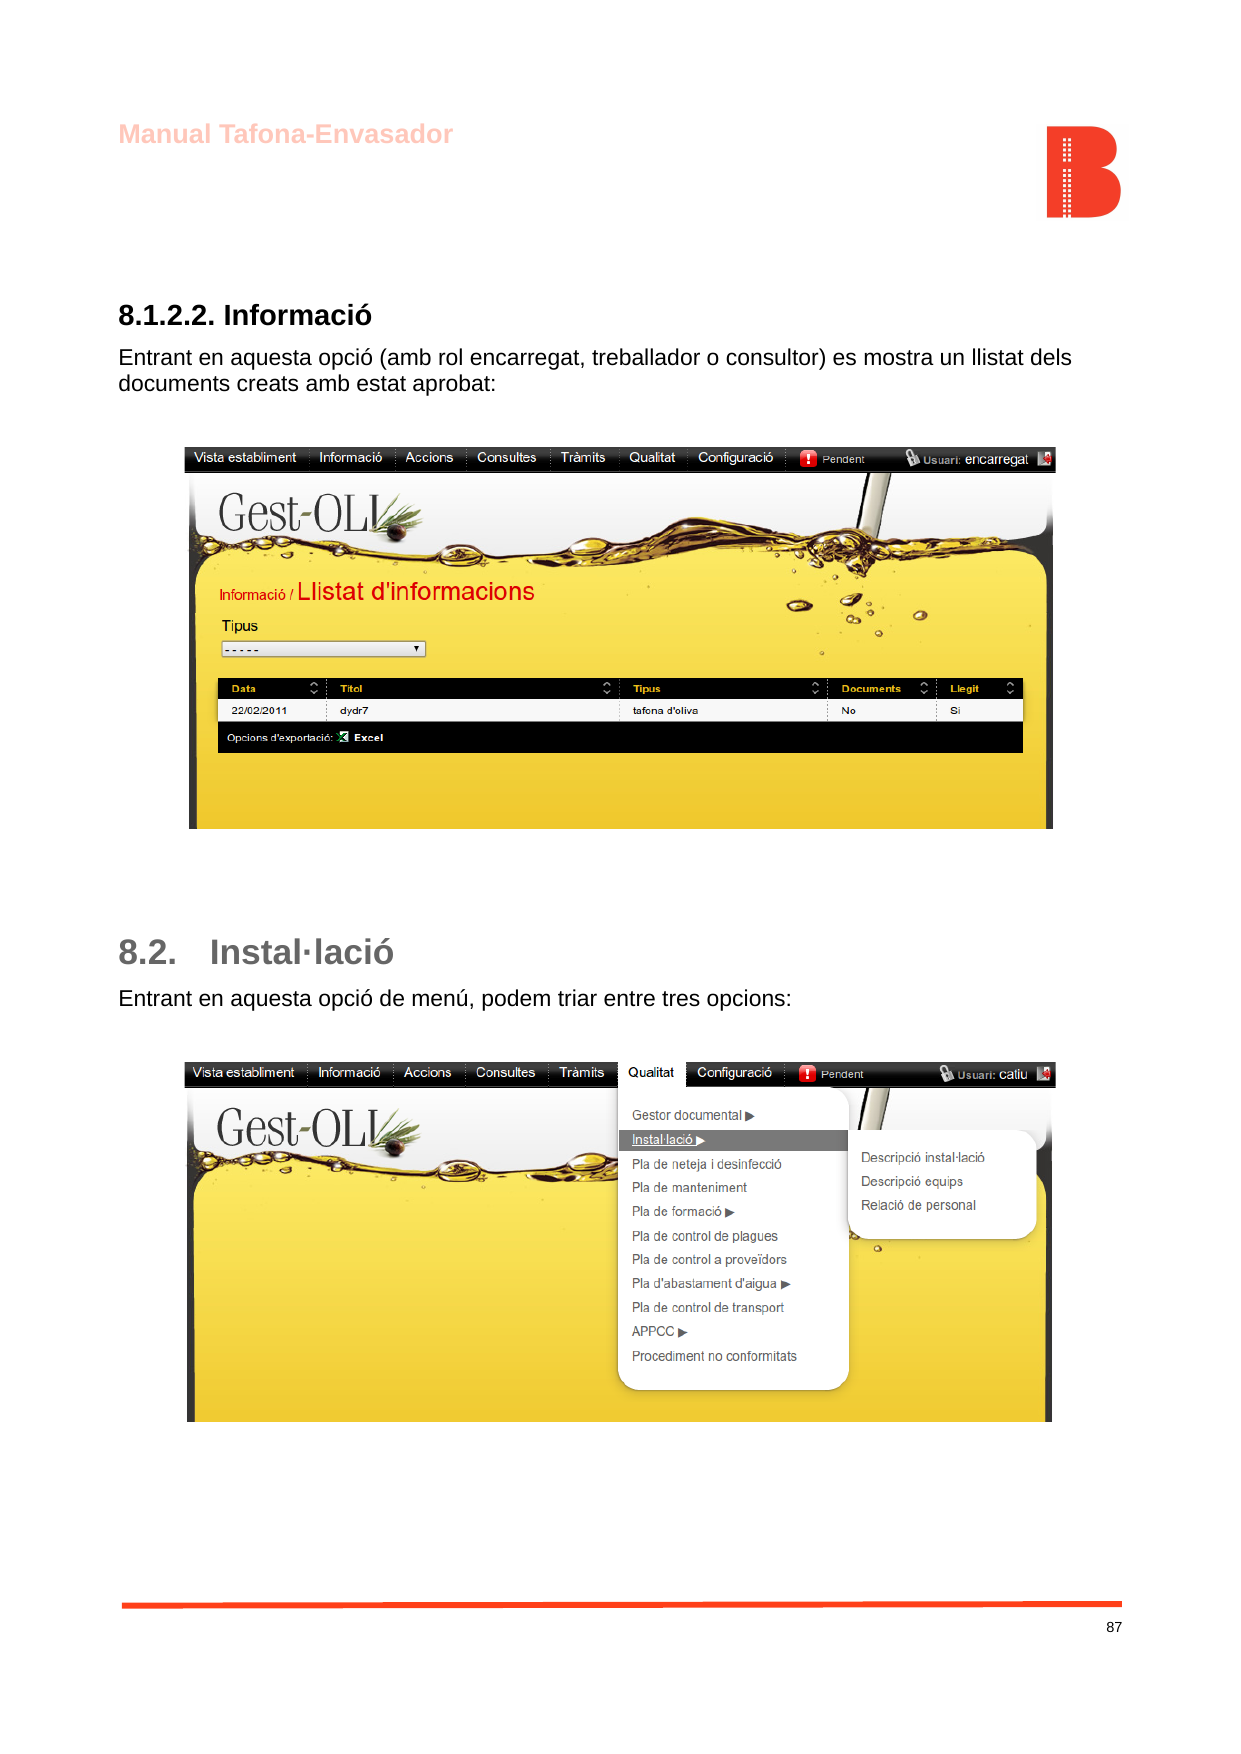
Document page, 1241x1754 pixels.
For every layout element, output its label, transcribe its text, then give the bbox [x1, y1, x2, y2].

text Entrant en aquesta opció (amb rol encarregat, treballador o consultor) es mostra un llistat dels documents creats amb estat aprobat: [118, 344, 1122, 396]
subtitle Instal·lació [118, 932, 1122, 972]
picture [184, 447, 1056, 829]
picture [184, 1062, 1056, 1422]
text Entrant en aquesta opció de menú, podem triar entre tres opcions: [118, 985, 1122, 1011]
picture [1036, 124, 1130, 221]
subtitle 8.1.2.2. Informació [118, 298, 1122, 331]
